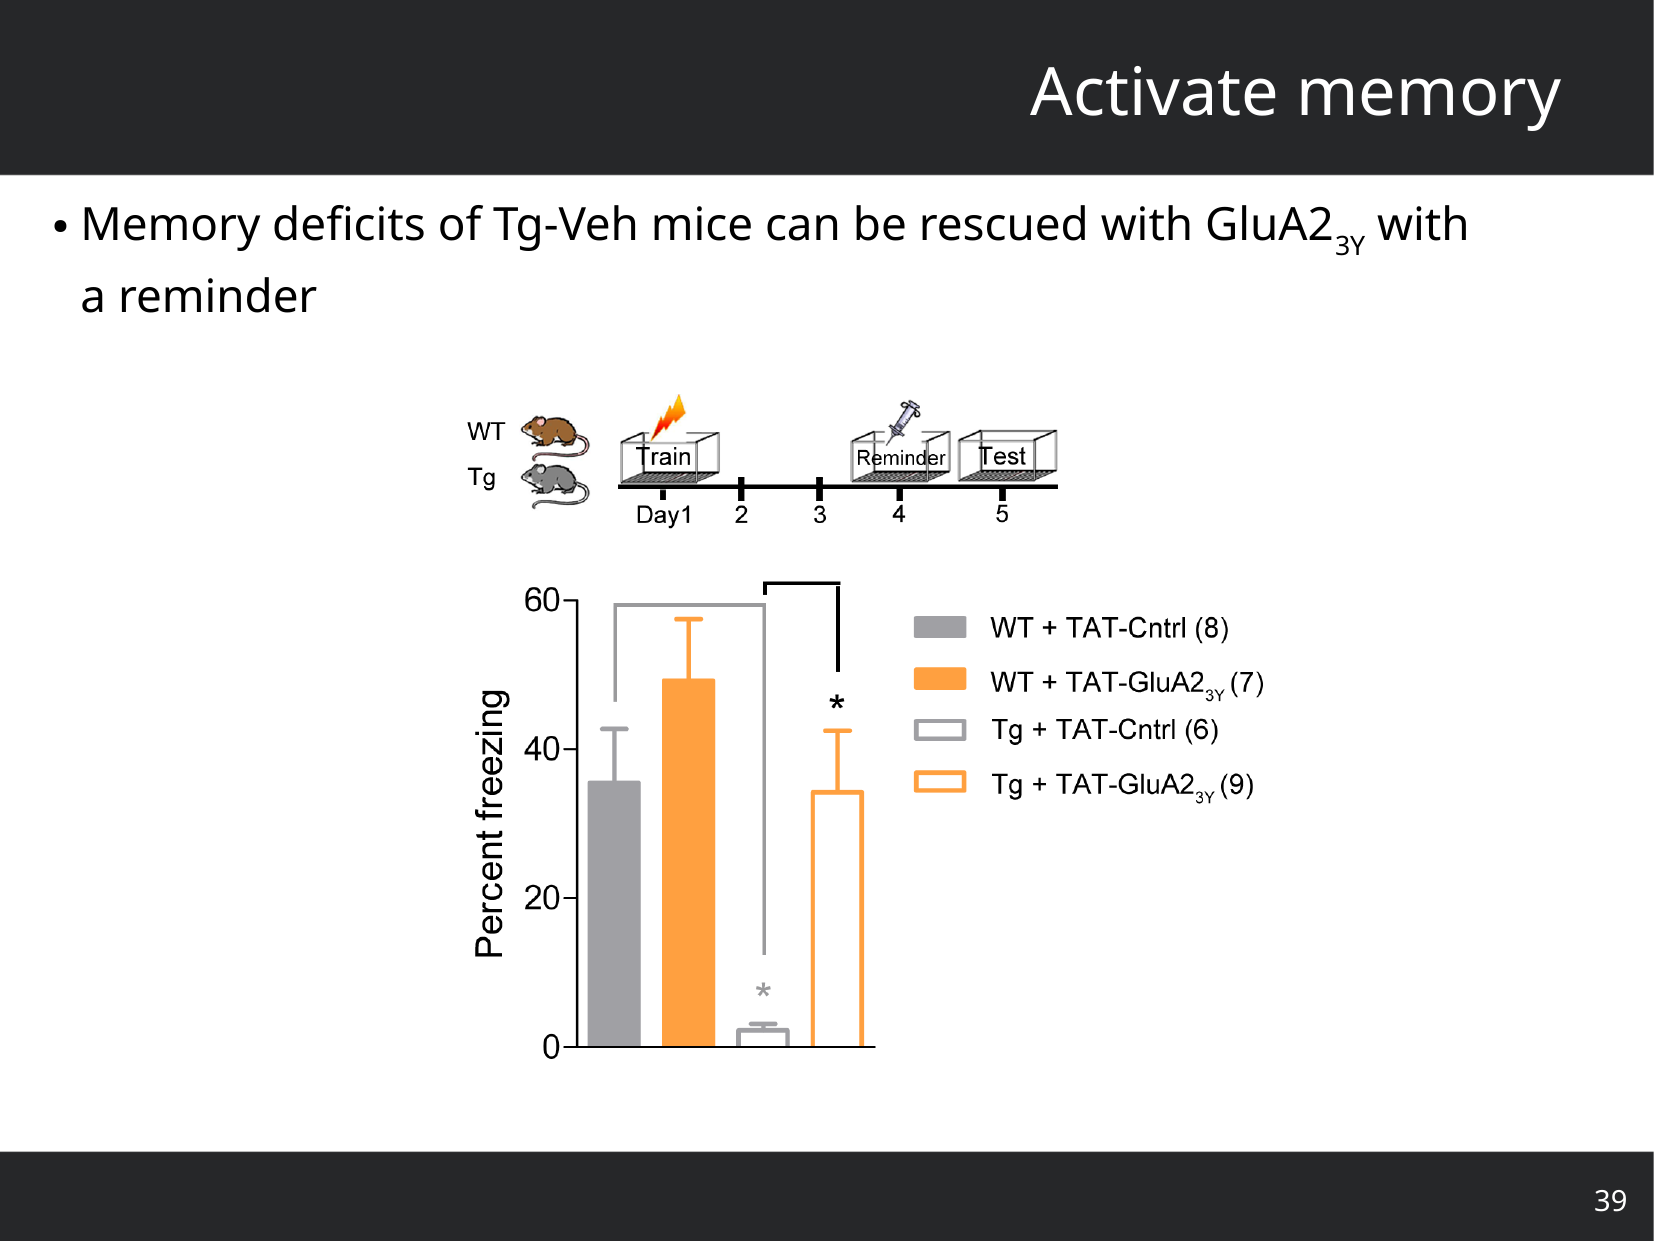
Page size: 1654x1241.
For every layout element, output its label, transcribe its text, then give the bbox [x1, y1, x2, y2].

text_box Memory deficits of Tg-Veh mice can be rescued with GluA23Y with a reminder [37, 183, 1654, 617]
picture [0, 0, 1654, 1241]
text_box Activate memory [88, 36, 1577, 134]
